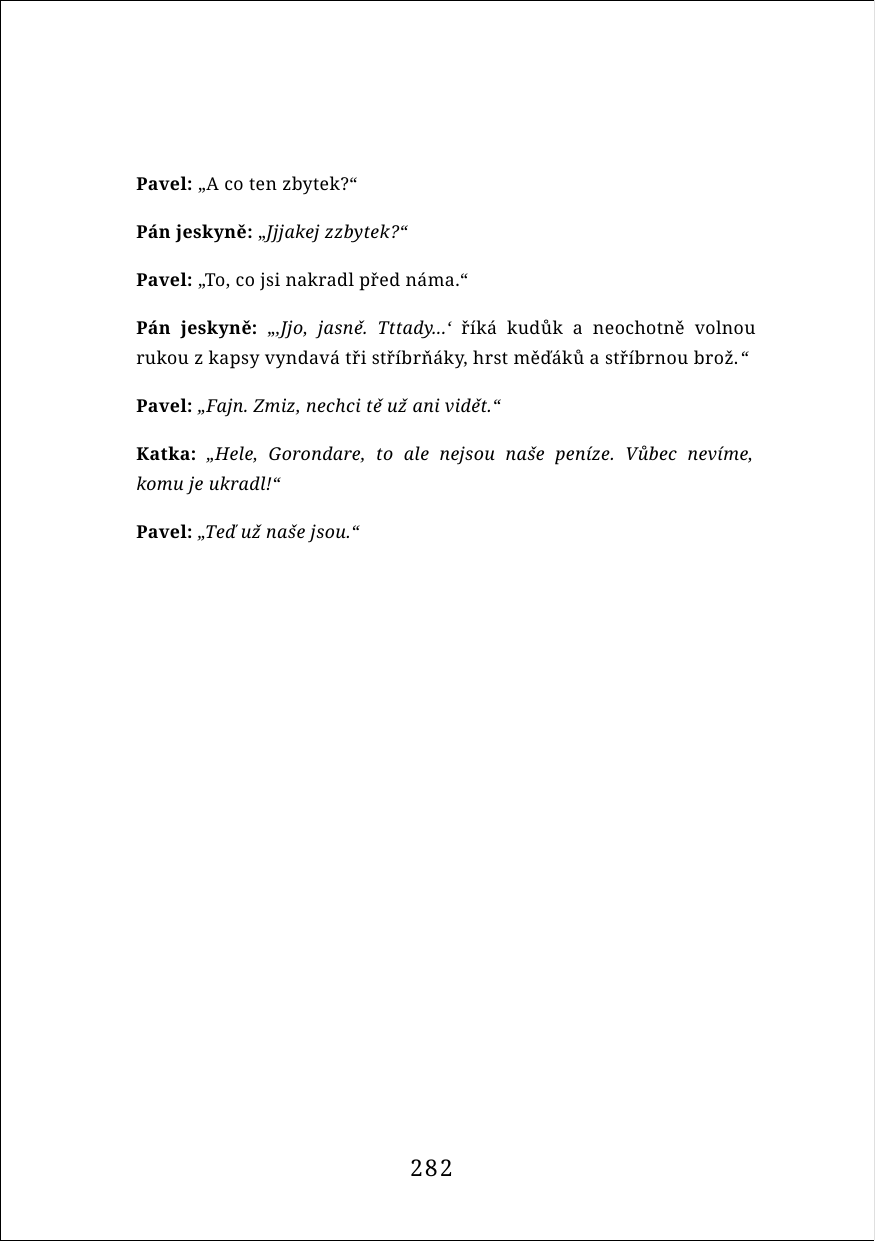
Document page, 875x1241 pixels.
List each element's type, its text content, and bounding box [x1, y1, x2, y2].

text Pavel: „Fajn. Zmiz, nechci tě už ani vidět.“ [136, 394, 756, 418]
text Pán jeskyně: „Jjjakej zzbytek?“ [136, 220, 756, 244]
text Pavel: „To, co jsi nakradl před náma.“ [136, 268, 756, 292]
text Katka: „Hele, Gorondare, to ale nejsou naše peníze. Vůbec nevíme, komu je ukradl!“ [136, 442, 756, 496]
text Pavel: „Teď už naše jsou.“ [136, 520, 756, 544]
text Pavel: „A co ten zbytek?“ [136, 172, 756, 196]
text Pán jeskyně: „‚Jjo, jasně. Tttady...‘ říká kudůk a neochotně volnou rukou z kapsy vyndavá tři stříbrňáky, hrst měďáků a stříbrnou brož.“ [136, 316, 756, 370]
